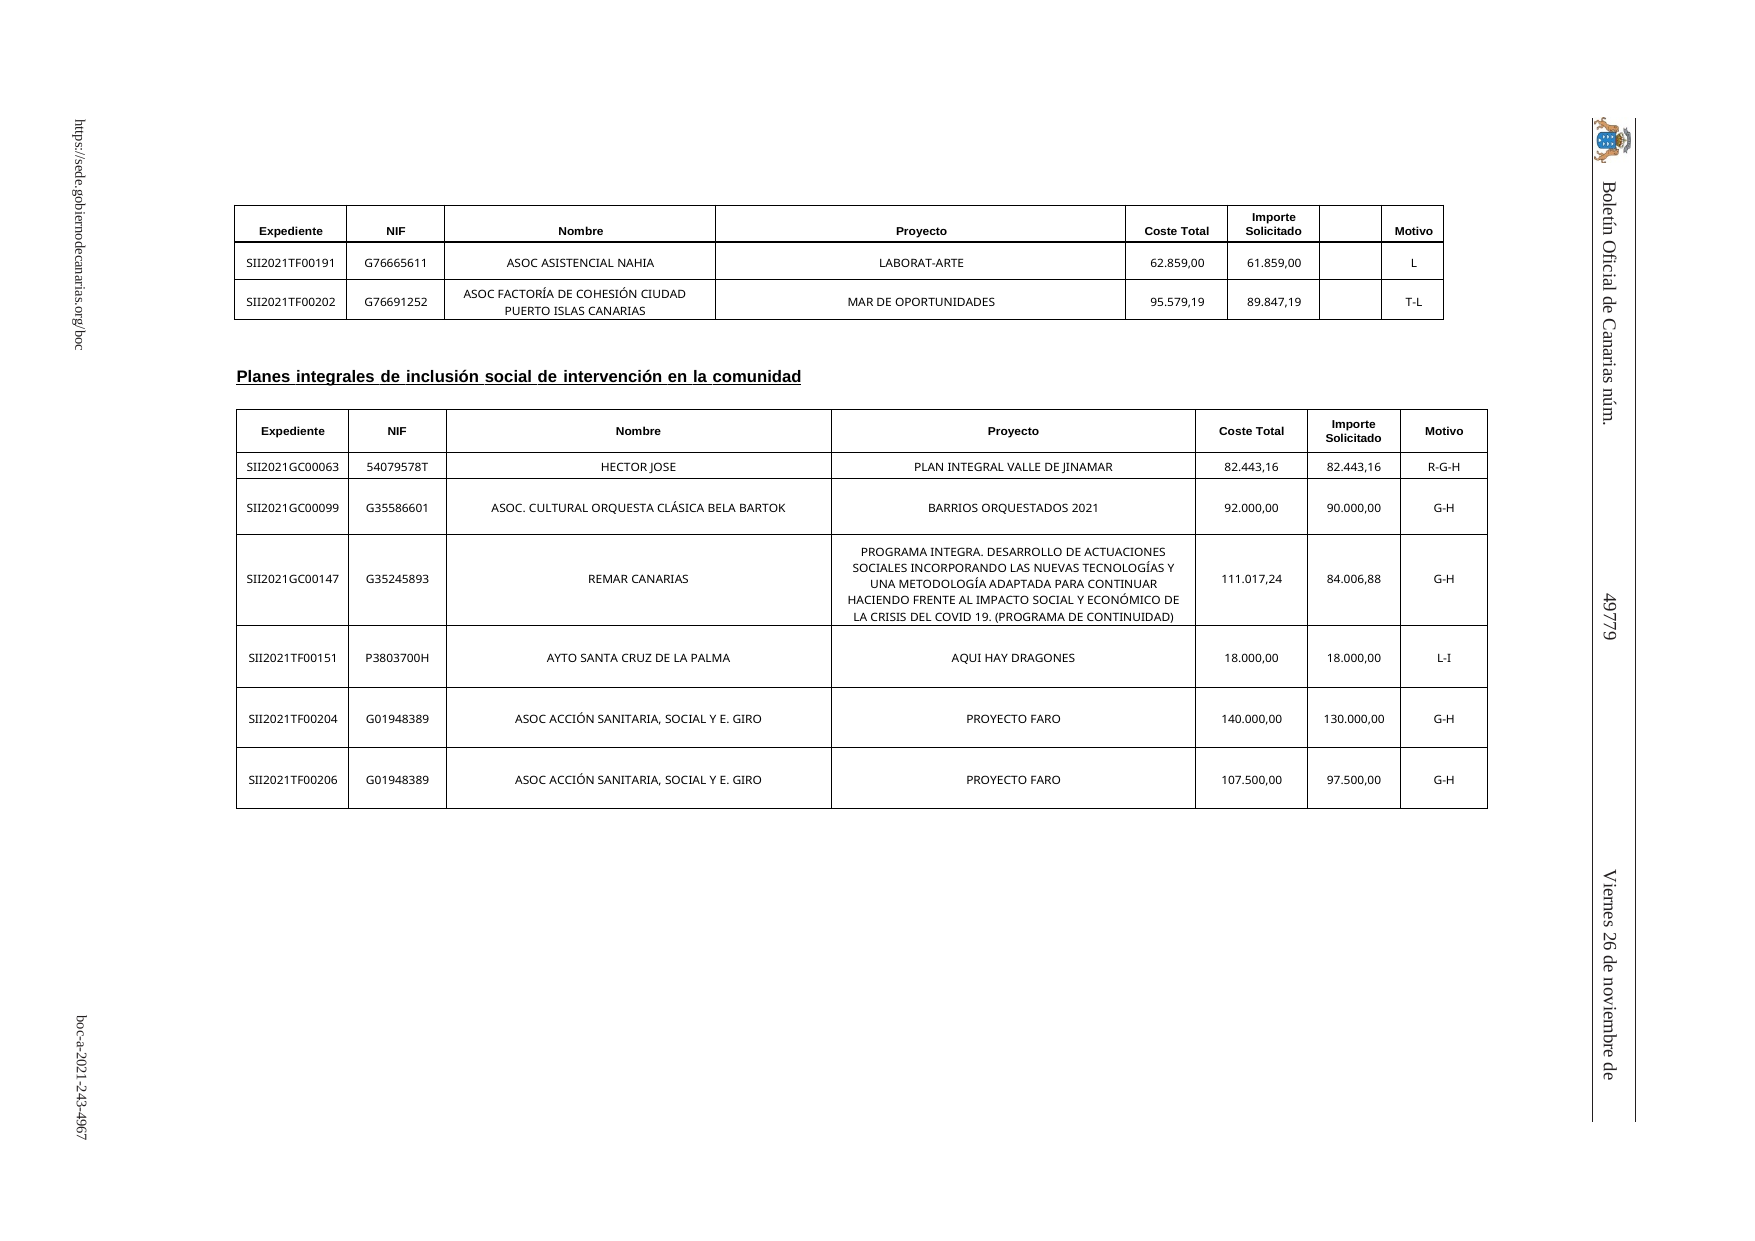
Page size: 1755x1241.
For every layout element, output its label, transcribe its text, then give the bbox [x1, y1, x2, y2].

table_cell SII2021TF00202 [235, 280, 346, 319]
table_cell 61.859,00 [1228, 243, 1319, 279]
table_header [1320, 206, 1381, 241]
table_cell ASOC ACCIÓN SANITARIA, SOCIAL Y E. GIRO [447, 688, 831, 747]
table_cell G01948389 [349, 748, 446, 808]
text https://sede.gobiernodecanarias.org/boc [72, 119, 89, 352]
table_cell SII2021GC00147 [237, 535, 348, 625]
table_cell G01948389 [349, 688, 446, 747]
table_cell ASOC ACCIÓN SANITARIA, SOCIAL Y E. GIRO [447, 748, 831, 808]
table_cell 89.847,19 [1228, 280, 1319, 319]
table_cell AYTO SANTA CRUZ DE LA PALMA [447, 626, 831, 686]
table_cell G35586601 [349, 479, 446, 534]
table_cell SII2021GC00063 [237, 453, 348, 478]
table_cell SII2021TF00191 [235, 243, 346, 279]
table_cell PROGRAMA INTEGRA. DESARROLLO DE ACTUACIONES SOCIALES INCORPORANDO LAS NUEVAS TECNOLOGÍAS Y UNA METODOLOGÍA ADAPTADA PARA CONTINUAR HACIENDO FRENTE AL IMPACTO SOCIAL Y ECONÓMICO DE LA CRISIS DEL COVID 19. (PROGRAMA DE CONTINUIDAD) [832, 535, 1195, 625]
table_header Importe Solicitado [1308, 410, 1400, 452]
table_cell 97.500,00 [1308, 748, 1400, 808]
table_cell G76665611 [347, 243, 444, 279]
table_cell SII2021TF00204 [237, 688, 348, 747]
table_cell G-H [1401, 535, 1487, 625]
table_cell ASOC FACTORÍA DE COHESIÓN CIUDAD PUERTO ISLAS CANARIAS [445, 280, 715, 319]
table_cell PROYECTO FARO [832, 688, 1195, 747]
table_cell SII2021TF00151 [237, 626, 348, 686]
table_cell 90.000,00 [1308, 479, 1400, 534]
table_cell 18.000,00 [1308, 626, 1400, 686]
table_cell G35245893 [349, 535, 446, 625]
table_cell 62.859,00 [1126, 243, 1227, 279]
table_header Motivo [1401, 410, 1487, 452]
table_cell PROYECTO FARO [832, 748, 1195, 808]
table_header Coste Total [1126, 206, 1227, 241]
table_cell G-H [1401, 748, 1487, 808]
table_cell REMAR CANARIAS [447, 535, 831, 625]
table_cell AQUI HAY DRAGONES [832, 626, 1195, 686]
table_cell 111.017,24 [1196, 535, 1307, 625]
table_cell 84.006,88 [1308, 535, 1400, 625]
table_cell [1320, 243, 1381, 279]
text Viernes 26 de noviembre de 2021 [1598, 869, 1621, 1120]
table_cell 82.443,16 [1196, 453, 1307, 478]
table_cell T-L [1382, 280, 1443, 319]
table_cell 130.000,00 [1308, 688, 1400, 747]
text Planes integrales de inclusión social de intervención en la comunidad [236, 367, 1502, 386]
table_header Coste Total [1196, 410, 1307, 452]
table_cell LABORAT-ARTE [716, 243, 1125, 279]
table_cell 54079578T [349, 453, 446, 478]
table_cell P3803700H [349, 626, 446, 686]
table_cell L [1382, 243, 1443, 279]
table_header Nombre [447, 410, 831, 452]
table_cell G-H [1401, 688, 1487, 747]
table_header Expediente [237, 410, 348, 452]
table_cell MAR DE OPORTUNIDADES [716, 280, 1125, 319]
table_cell G-H [1401, 479, 1487, 534]
table_cell 107.500,00 [1196, 748, 1307, 808]
table_header NIF [347, 206, 444, 241]
table_header Proyecto [716, 206, 1125, 241]
table_cell L-I [1401, 626, 1487, 686]
table_header Motivo [1382, 206, 1443, 241]
table_header Proyecto [832, 410, 1195, 452]
text boc-a-2021-243-4967 [74, 1016, 91, 1143]
table_cell [1320, 280, 1381, 319]
text Boletín Oficial de Canarias núm. 243 [1597, 181, 1621, 457]
table_cell BARRIOS ORQUESTADOS 2021 [832, 479, 1195, 534]
table_cell R-G-H [1401, 453, 1487, 478]
table_cell PLAN INTEGRAL VALLE DE JINAMAR [832, 453, 1195, 478]
table_cell G76691252 [347, 280, 444, 319]
table_cell ASOC ASISTENCIAL NAHIA [445, 243, 715, 279]
table_header Nombre [445, 206, 715, 241]
text 49779 [1600, 593, 1621, 641]
table_header Expediente [235, 206, 346, 241]
table_cell HECTOR JOSE [447, 453, 831, 478]
table_cell ASOC. CULTURAL ORQUESTA CLÁSICA BELA BARTOK [447, 479, 831, 534]
table_cell 82.443,16 [1308, 453, 1400, 478]
table_cell 140.000,00 [1196, 688, 1307, 747]
table_cell 92.000,00 [1196, 479, 1307, 534]
table_cell SII2021TF00206 [237, 748, 348, 808]
table_header Importe Solicitado [1228, 206, 1319, 241]
table_cell 95.579,19 [1126, 280, 1227, 319]
table_header NIF [349, 410, 446, 452]
table_cell SII2021GC00099 [237, 479, 348, 534]
table_cell 18.000,00 [1196, 626, 1307, 686]
